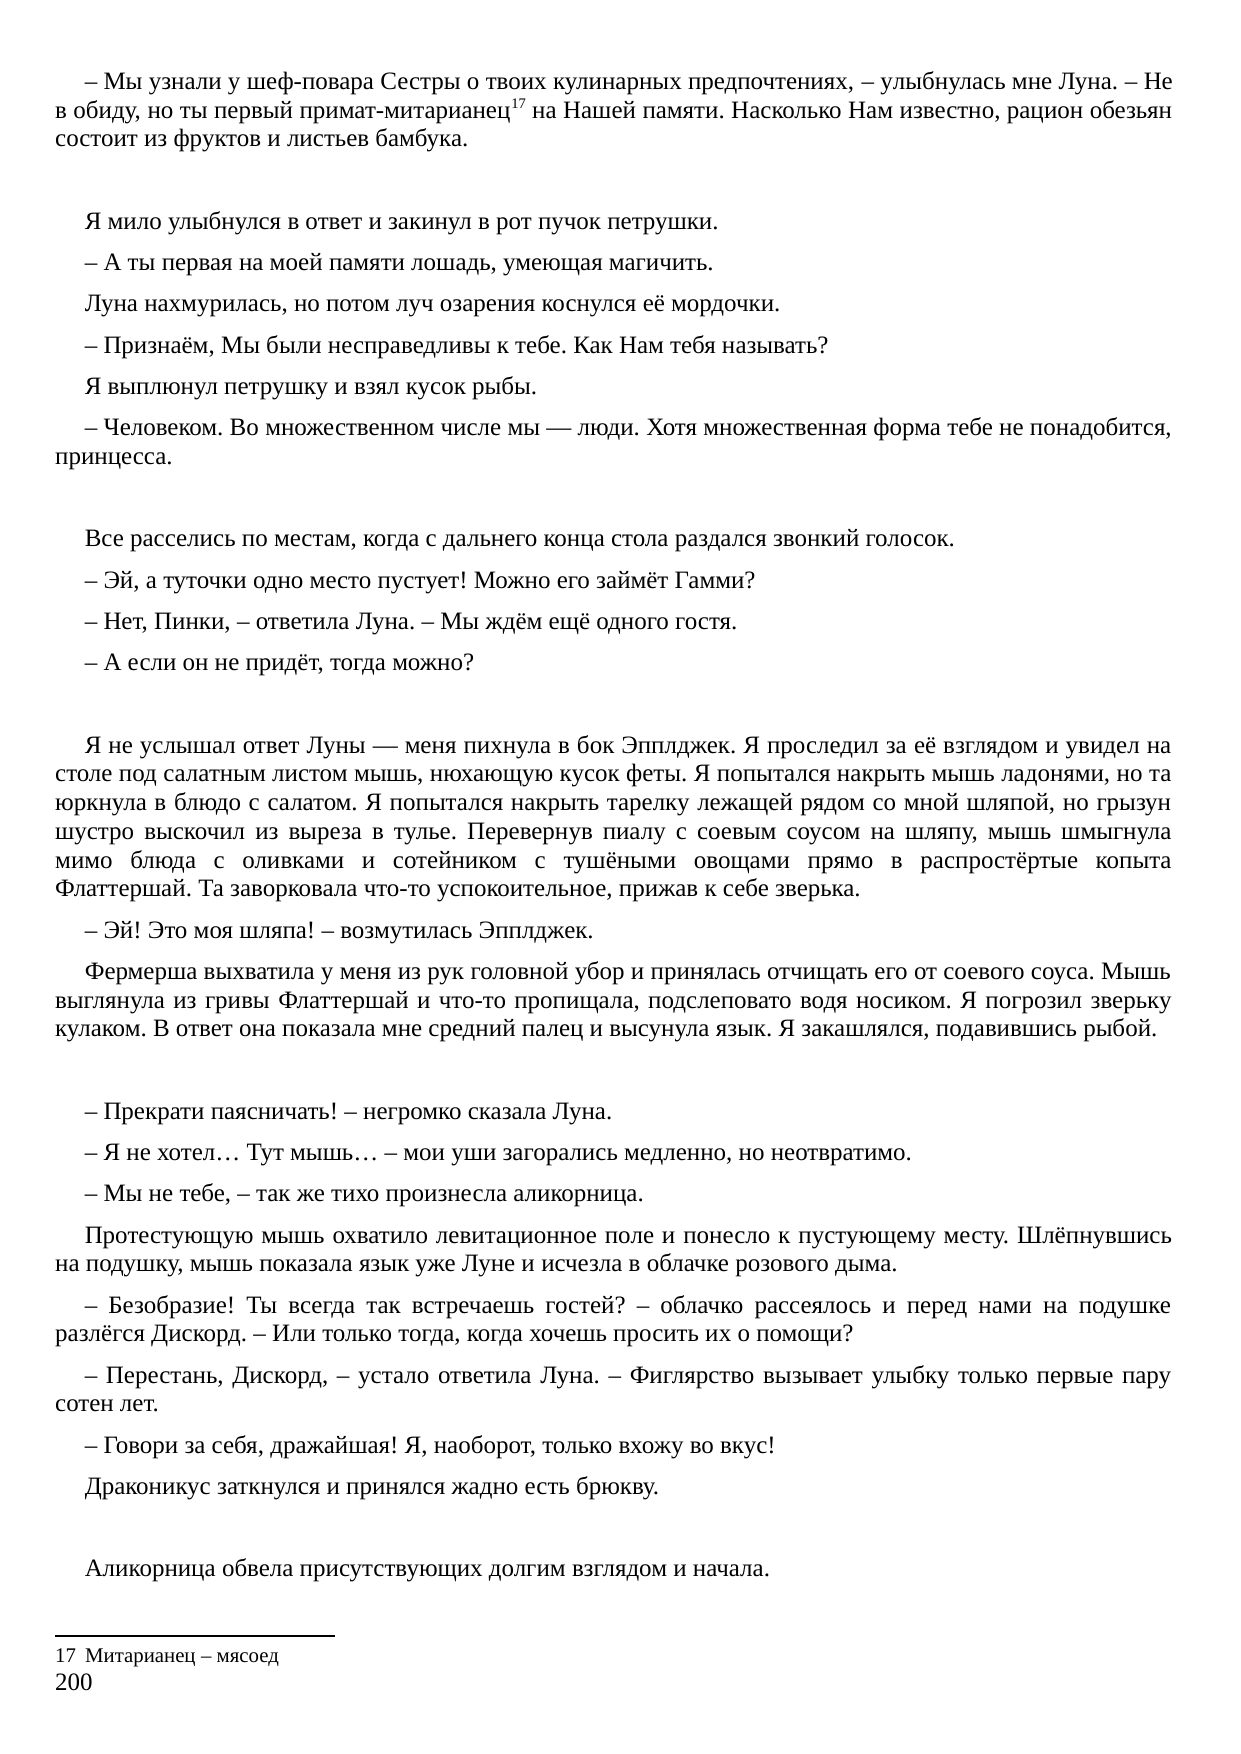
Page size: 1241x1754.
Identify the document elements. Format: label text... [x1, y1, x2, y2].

text – А ты первая на моей памяти лошадь, умеющая магичить. [55, 247, 1173, 276]
text – Говори за себя, дражайшая! Я, наоборот, только вхожу во вкус! [55, 1430, 1173, 1458]
text Драконикус заткнулся и принялся жадно есть брюкву. [55, 1471, 1173, 1500]
text Фермерша выхватила у меня из рук головной убор и принялась отчищать его от соевого соуса. Мышь выглянула из гривы Флаттершай и что-то пропищала, подслеповато водя носиком. Я погрозил зверьку кулаком. В ответ она показала мне средний палец и высунула язык. Я закашлялся, подавившись рыбой. [55, 956, 1173, 1042]
text Я не услышал ответ Луны — меня пихнула в бок Эпплджек. Я проследил за её взглядом и увидел на столе под салатным листом мышь, нюхающую кусок феты. Я попытался накрыть мышь ладонями, но та юркнула в блюдо с салатом. Я попытался накрыть тарелку лежащей рядом со мной шляпой, но грызун шустро выскочил из выреза в тулье. Перевернув пиалу с соевым соусом на шляпу, мышь шмыгнула мимо блюда с оливками и сотейником с тушёными овощами прямо в распростёртые копыта Флаттершай. Та заворковала что-то успокоительное, прижав к себе зверька. [55, 730, 1173, 902]
text Все расселись по местам, когда с дальнего конца стола раздался звонкий голосок. [55, 523, 1173, 552]
text – Эй! Это моя шляпа! – возмутилась Эпплджек. [55, 915, 1173, 943]
text – Мы не тебе, – так же тихо произнесла аликорница. [55, 1178, 1173, 1207]
text – Прекрати паясничать! – негромко сказала Луна. [55, 1096, 1173, 1125]
text – Нет, Пинки, – ответила Луна. – Мы ждём ещё одного гостя. [55, 606, 1173, 635]
text Протестующую мышь охватило левитационное поле и понесло к пустующему месту. Шлёпнувшись на подушку, мышь показала язык уже Луне и исчезла в облачке розового дыма. [55, 1220, 1173, 1277]
text – Я не хотел… Тут мышь… – мои уши загорались медленно, но неотвратимо. [55, 1137, 1173, 1166]
text – Эй, а туточки одно место пустует! Можно его займёт Гамми? [55, 565, 1173, 593]
text – Перестань, Дискорд, – устало ответила Луна. – Фиглярство вызывает улыбку только первые пару сотен лет. [55, 1360, 1173, 1417]
text Я мило улыбнулся в ответ и закинул в рот пучок петрушки. [55, 206, 1173, 235]
text Аликорница обвела присутствующих долгим взглядом и начала. [55, 1553, 1173, 1582]
text Луна нахмурилась, но потом луч озарения коснулся её мордочки. [55, 288, 1173, 317]
text – Признаём, Мы были несправедливы к тебе. Как Нам тебя называть? [55, 330, 1173, 358]
text Я выплюнул петрушку и взял кусок рыбы. [55, 371, 1173, 400]
text – Человеком. Во множественном числе мы — люди. Хотя множественная форма тебе не понадобится, принцесса. [55, 412, 1173, 470]
text – Мы узнали у шеф-повара Сестры о твоих кулинарных предпочтениях, – улыбнулась мне Луна. – Не в обиду, но ты первый примат-митарианец на Нашей памяти. Насколько Нам известно, рацион обезьян состоит из фруктов и листьев бамбука. [55, 66, 1173, 152]
text Митарианец – мясоед [55, 1642, 1173, 1667]
text – А если он не придёт, тогда можно? [55, 647, 1173, 676]
text – Безобразие! Ты всегда так встречаешь гостей? – облачко рассеялось и перед нами на подушке разлёгся Дискорд. – Или только тогда, когда хочешь просить их о помощи? [55, 1290, 1173, 1347]
